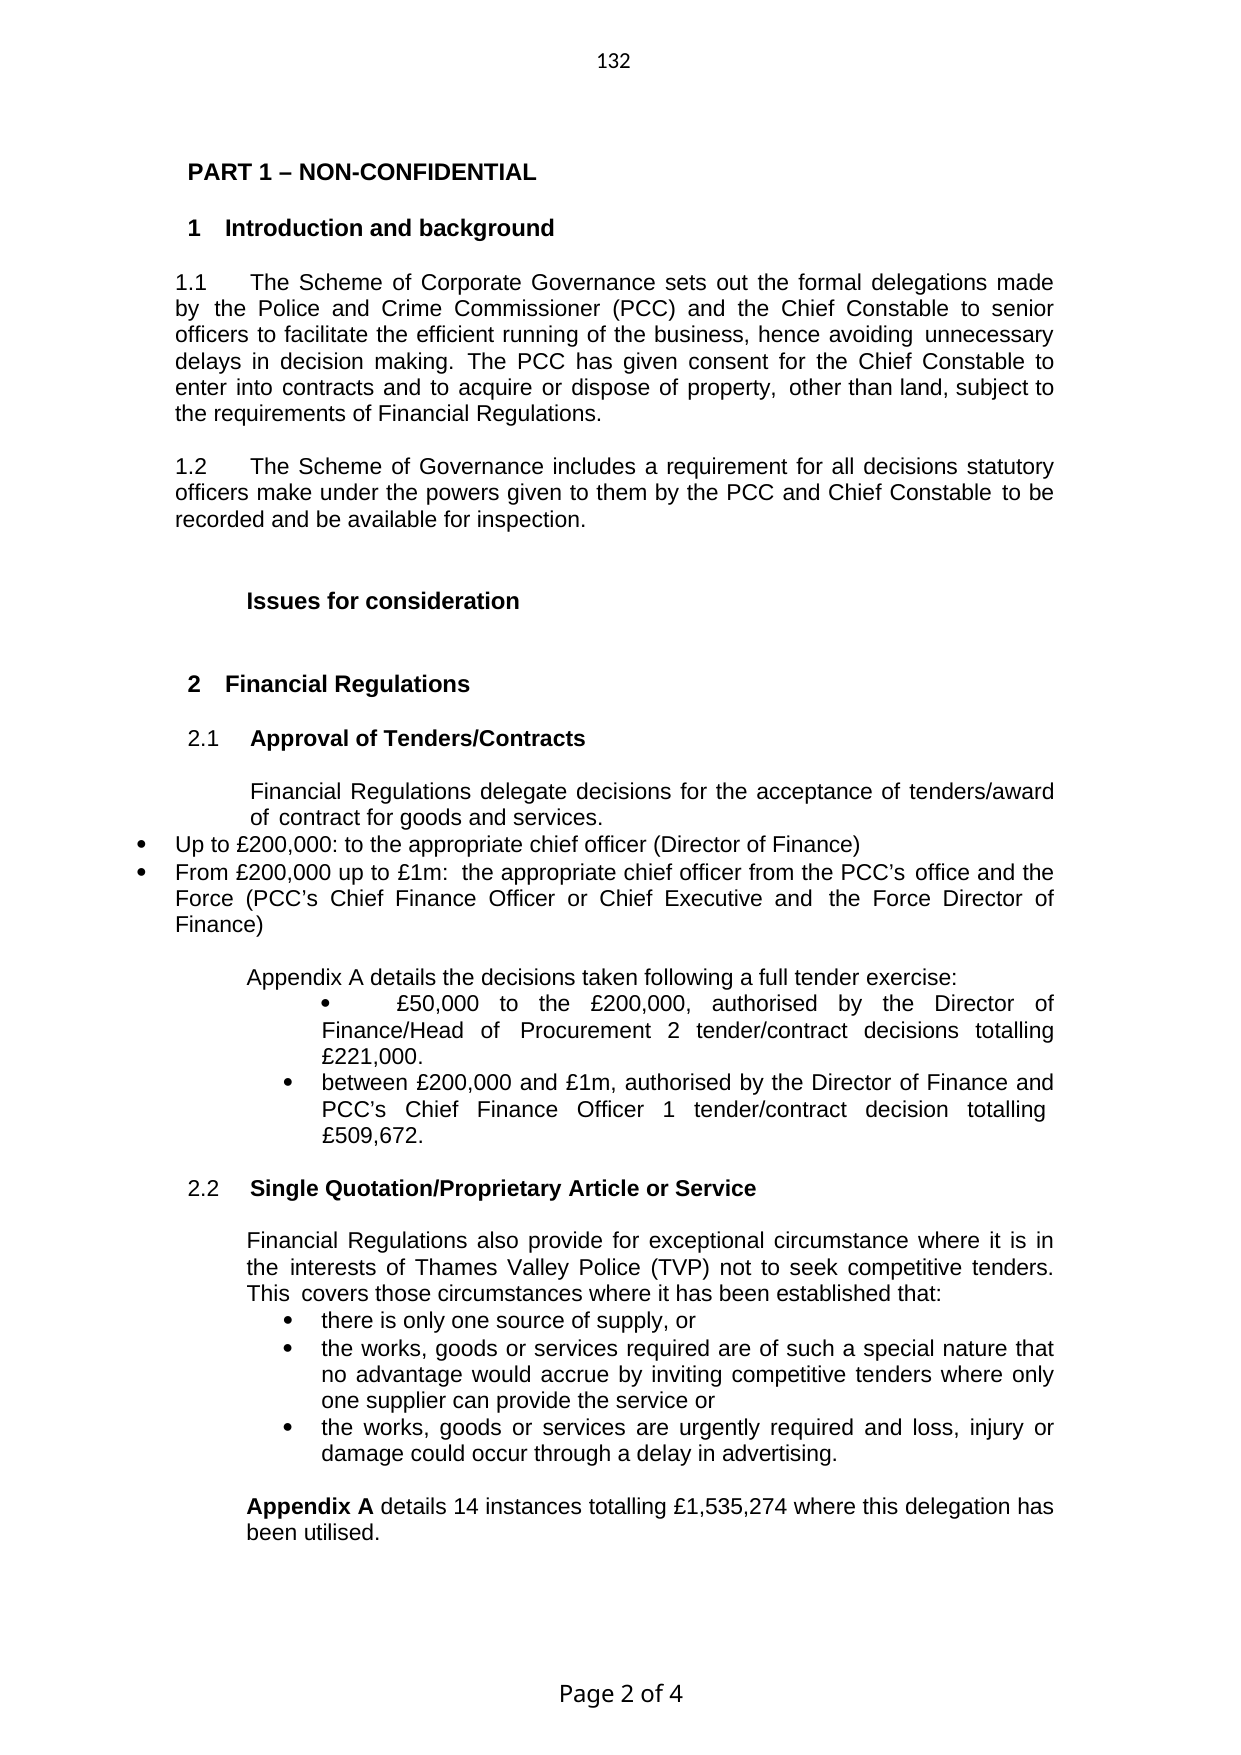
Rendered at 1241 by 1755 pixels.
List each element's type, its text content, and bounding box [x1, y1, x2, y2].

text Appendix A details the decisions taken following a full tender exercise: [246, 964, 1066, 990]
list between £200,000 and £1m, authorised by the Director of Finance and PCC’s Chief Finance Officer 1 tender/contract decision totalling [284, 1069, 1054, 1122]
list The Scheme of Corporate Governance sets out the formal delegations made by the Police and Crime Commissioner (PCC) and the Chief Constable to senior officers to facilitate the efficient running of the business, hence avoiding unnecessary delays in decision making. The PCC has given consent for the Chief Constable to enter into contracts and to acquire or dispose of property, other than land, subject to the requirements of Financial Regulations. [175, 268, 1054, 427]
text Page 2 of 4 [558, 1677, 683, 1710]
text Appendix A details 14 instances totalling £1,535,274 where this delegation has been utilised. [246, 1493, 1054, 1545]
list From £200,000 up to £1m: the appropriate chief officer from the PCC’s office and the Force (PCC’s Chief Finance Officer or Chief Executive and the Force Director of Finance) [137, 858, 1054, 937]
text Financial Regulations also provide for exceptional circumstance where it is in the interests of Thames Valley Police (TVP) not to seek competitive tenders. This covers those circumstances where it has been established that: [246, 1227, 1054, 1307]
list Single Quotation/Proprietary Article or Service [187, 1175, 1066, 1201]
text Issues for consideration [246, 587, 1066, 615]
list Approval of Tenders/Contracts [187, 725, 1066, 751]
text £509,672. [175, 1122, 571, 1148]
text Financial Regulations delegate decisions for the acceptance of tenders/award of contract for goods and services. [250, 778, 1054, 831]
list there is only one source of supply, or [284, 1307, 1066, 1334]
list Up to £200,000: to the appropriate chief officer (Director of Finance) [137, 831, 1066, 858]
list Introduction and background [187, 213, 1066, 241]
list the works, goods or services required are of such a special nature that no advantage would accrue by inviting competitive tenders where only one supplier can provide the service or [284, 1334, 1054, 1413]
list £50,000 to the £200,000, authorised by the Director of Finance/Head of Procurement 2 tender/contract decisions totalling £221,000. [321, 990, 1054, 1069]
list Financial Regulations [187, 670, 1066, 698]
list the works, goods or services are urgently required and loss, injury or damage could occur through a delay in advertising. [284, 1413, 1054, 1466]
text PART 1 – NON-CONFIDENTIAL [187, 158, 1066, 186]
list The Scheme of Governance includes a requirement for all decisions statutory officers make under the powers given to them by the PCC and Chief Constable to be recorded and be available for inspection. [175, 453, 1054, 532]
